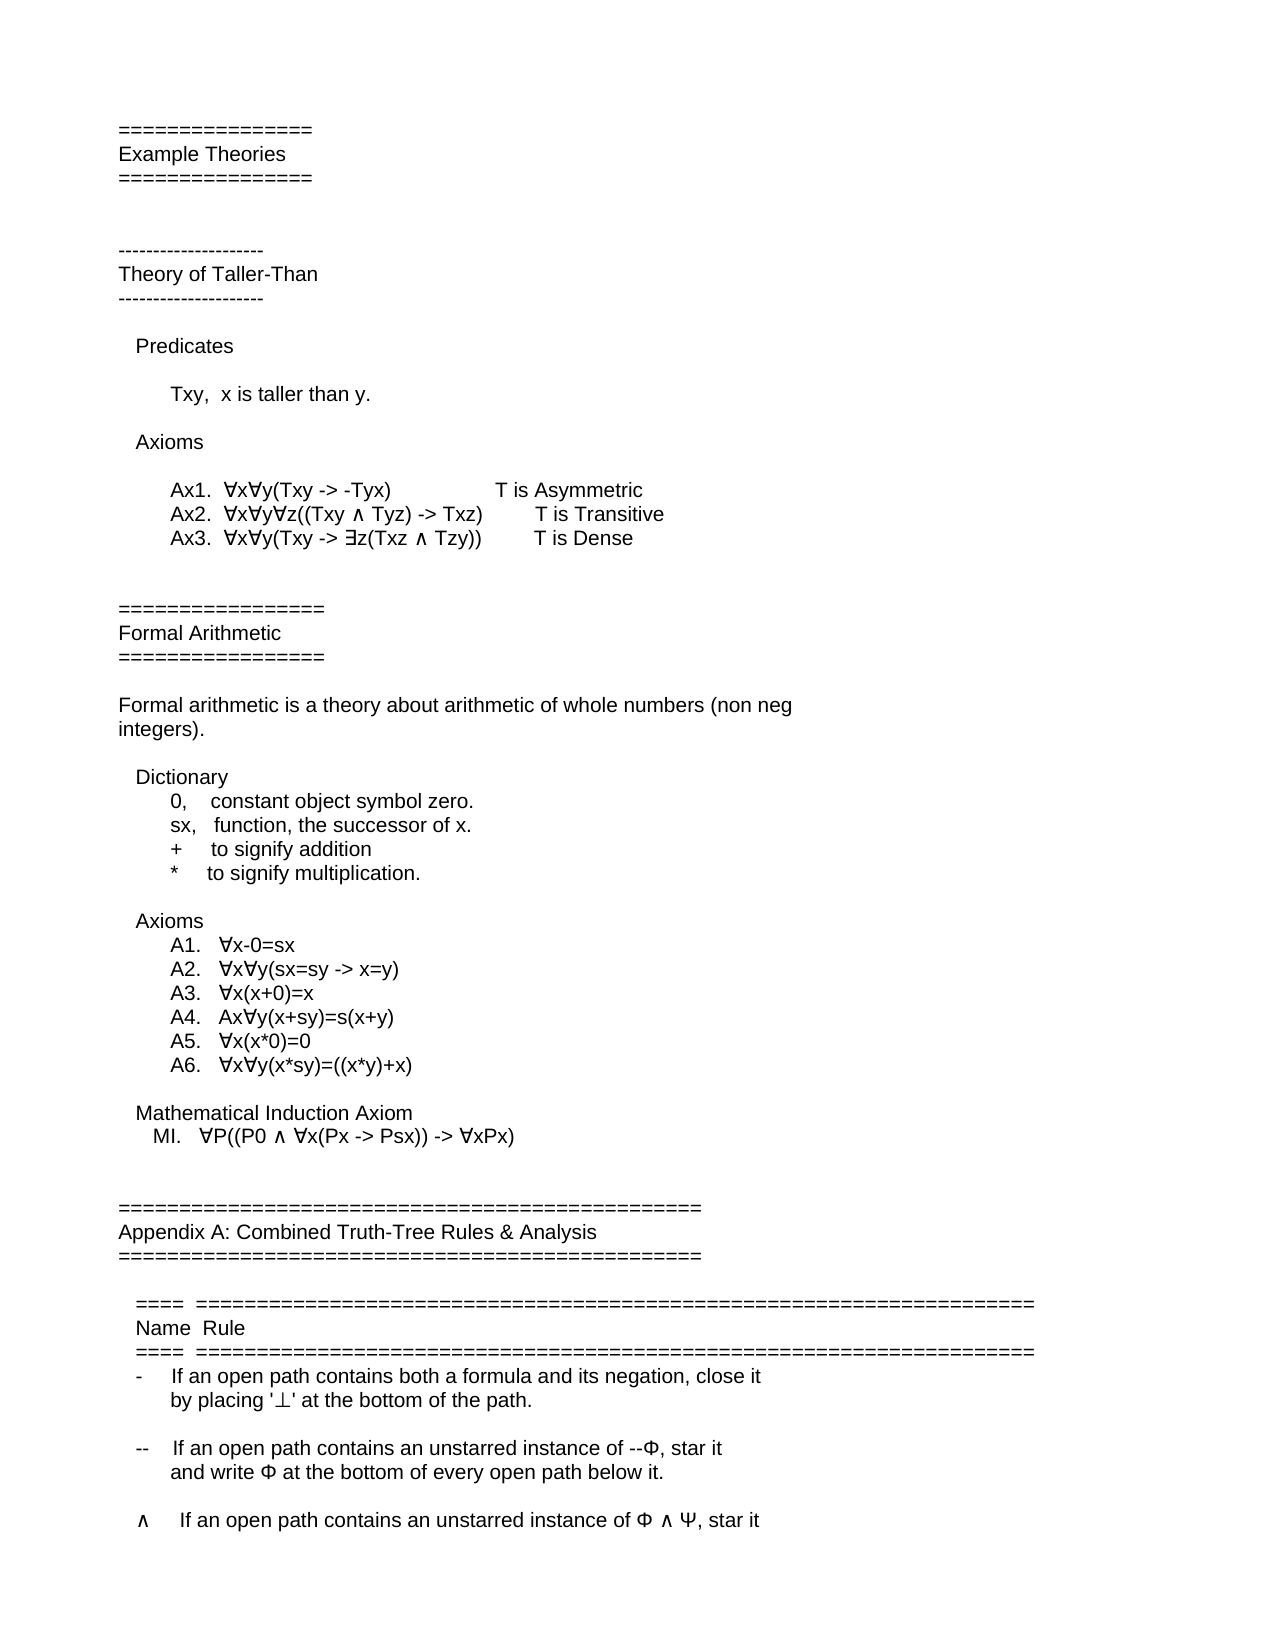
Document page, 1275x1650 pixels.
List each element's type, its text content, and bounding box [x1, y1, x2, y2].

text --------------------- [118, 238, 1157, 262]
text Name Rule [118, 1316, 1157, 1340]
text Axioms [118, 909, 1157, 933]
text ==== ===================================================================== [118, 1340, 1157, 1364]
text Example Theories [118, 142, 1157, 166]
text integers). [118, 717, 1157, 741]
text ================= [118, 645, 1157, 669]
text Ax3. ∀x∀y(Txy -> ∃z(Txz ∧ Tzy)) T is Dense [118, 525, 1157, 549]
text Theory of Taller-Than [118, 262, 1157, 286]
text sx, function, the successor of x. [118, 813, 1157, 837]
text Axioms [118, 429, 1157, 453]
text A4. Ax∀y(x+sy)=s(x+y) [118, 1004, 1157, 1028]
text Txy, x is taller than y. [118, 382, 1157, 406]
text A5. ∀x(x*0)=0 [118, 1028, 1157, 1052]
text Ax2. ∀x∀y∀z((Txy ∧ Tyz) -> Txz) T is Transitive [118, 501, 1157, 525]
text - If an open path contains both a formula and its negation, close it [118, 1364, 1157, 1388]
text * to signify multiplication. [118, 861, 1157, 885]
text 0, constant object symbol zero. [118, 789, 1157, 813]
text ================================================ [118, 1196, 1157, 1220]
text ================ [118, 118, 1157, 142]
text Predicates [118, 334, 1157, 358]
text by placing '⊥' at the bottom of the path. [118, 1388, 1157, 1412]
text and write Φ at the bottom of every open path below it. [118, 1460, 1157, 1484]
text A6. ∀x∀y(x*sy)=((x*y)+x) [118, 1052, 1157, 1076]
text ================ [118, 166, 1157, 190]
text Ax1. ∀x∀y(Txy -> -Tyx) T is Asymmetric [118, 477, 1157, 501]
text ================= [118, 597, 1157, 621]
text Dictionary [118, 765, 1157, 789]
text -- If an open path contains an unstarred instance of --Φ, star it [118, 1436, 1157, 1460]
text A3. ∀x(x+0)=x [118, 981, 1157, 1004]
text A1. ∀x-0=sx [118, 933, 1157, 957]
text ================================================ [118, 1244, 1157, 1268]
text Formal Arithmetic [118, 621, 1157, 645]
text Appendix A: Combined Truth-Tree Rules & Analysis [118, 1220, 1157, 1244]
text A2. ∀x∀y(sx=sy -> x=y) [118, 957, 1157, 981]
text --------------------- [118, 286, 1157, 310]
text Formal arithmetic is a theory about arithmetic of whole numbers (non neg [118, 693, 1157, 717]
text ==== ===================================================================== [118, 1292, 1157, 1316]
text Mathematical Induction Axiom [118, 1100, 1157, 1124]
text ∧ If an open path contains an unstarred instance of Φ ∧ Ψ, star it [118, 1508, 1157, 1532]
text + to signify addition [118, 837, 1157, 861]
text MI. ∀P((P0 ∧ ∀x(Px -> Psx)) -> ∀xPx) [118, 1124, 1157, 1148]
